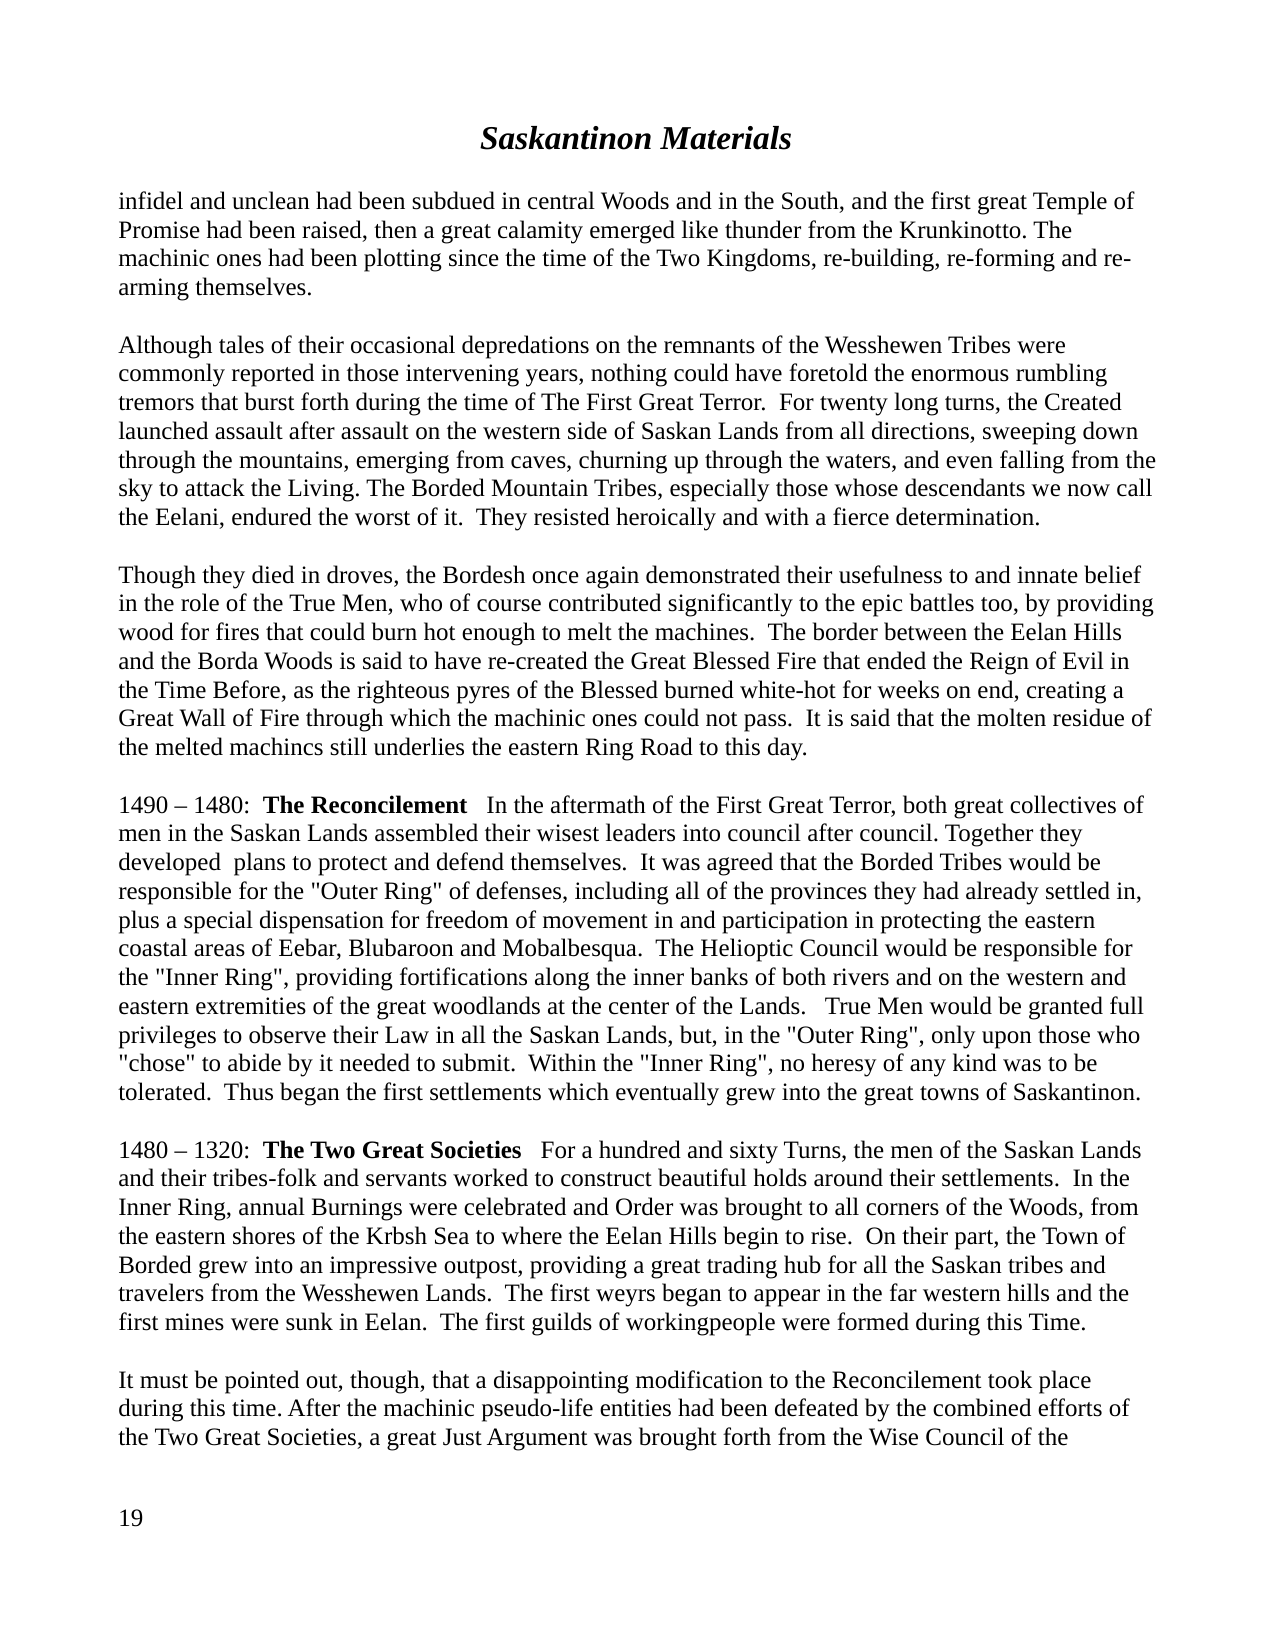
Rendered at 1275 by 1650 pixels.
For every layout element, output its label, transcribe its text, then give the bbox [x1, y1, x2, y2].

text Though they died in droves, the Bordesh once again demonstrated their usefulness to and innate belief in the role of the True Men, who of course contributed significantly to the epic battles too, by providing wood for fires that could burn hot enough to melt the machines. The border between the Eelan Hills and the Borda Woods is said to have re-created the Great Blessed Fire that ended the Reign of Evil in the Time Before, as the righteous pyres of the Blessed burned white-hot for weeks on end, creating a Great Wall of Fire through which the machinic ones could not pass. It is said that the molten residue of the melted machincs still underlies the eastern Ring Road to this day. [118, 560, 1157, 761]
text 1480 – 1320: The Two Great Societies For a hundred and sixty Turns, the men of the Saskan Lands and their tribes-folk and servants worked to construct beautiful holds around their settlements. In the Inner Ring, annual Burnings were celebrated and Order was brought to all corners of the Woods, from the eastern shores of the Krbsh Sea to where the Eelan Hills begin to rise. On their part, the Town of Borded grew into an impressive outpost, providing a great trading hub for all the Saskan tribes and travelers from the Wesshewen Lands. The first weyrs began to appear in the far western hills and the first mines were sunk in Eelan. The first guilds of workingpeople were formed during this Time. [118, 1135, 1157, 1336]
text 1490 – 1480: The Reconcilement In the aftermath of the First Great Terror, both great collectives of men in the Saskan Lands assembled their wisest leaders into council after council. Together they developed plans to protect and defend themselves. It was agreed that the Borded Tribes would be responsible for the "Outer Ring" of defenses, including all of the provinces they had already settled in, plus a special dispensation for freedom of movement in and participation in protecting the eastern coastal areas of Eebar, Blubaroon and Mobalbesqua. The Helioptic Council would be responsible for the "Inner Ring", providing fortifications along the inner banks of both rivers and on the western and eastern extremities of the great woodlands at the center of the Lands. True Men would be granted full privileges to observe their Law in all the Saskan Lands, but, in the "Outer Ring", only upon those who "chose" to abide by it needed to submit. Within the "Inner Ring", no heresy of any kind was to be tolerated. Thus began the first settlements which eventually grew into the great towns of Saskantinon. [118, 790, 1157, 1106]
text infidel and unclean had been subdued in central Woods and in the South, and the first great Temple of Promise had been raised, then a great calamity emerged like thunder from the Krunkinotto. The machinic ones had been plotting since the time of the Two Kingdoms, re-building, re-forming and re-arming themselves. [118, 186, 1157, 301]
text Although tales of their occasional depredations on the remnants of the Wesshewen Tribes were commonly reported in those intervening years, nothing could have foretold the enormous rumbling tremors that burst forth during the time of The First Great Terror. For twenty long turns, the Created launched assault after assault on the western side of Saskan Lands from all directions, sweeping down through the mountains, emerging from caves, churning up through the waters, and even falling from the sky to attack the Living. The Borded Mountain Tribes, especially those whose descendants we now call the Eelani, endured the worst of it. They resisted heroically and with a fierce determination. [118, 330, 1157, 531]
text It must be pointed out, though, that a disappointing modification to the Reconcilement took place during this time. After the machinic pseudo-life entities had been defeated by the combined efforts of the Two Great Societies, a great Just Argument was brought forth from the Wise Council of the [118, 1365, 1157, 1451]
